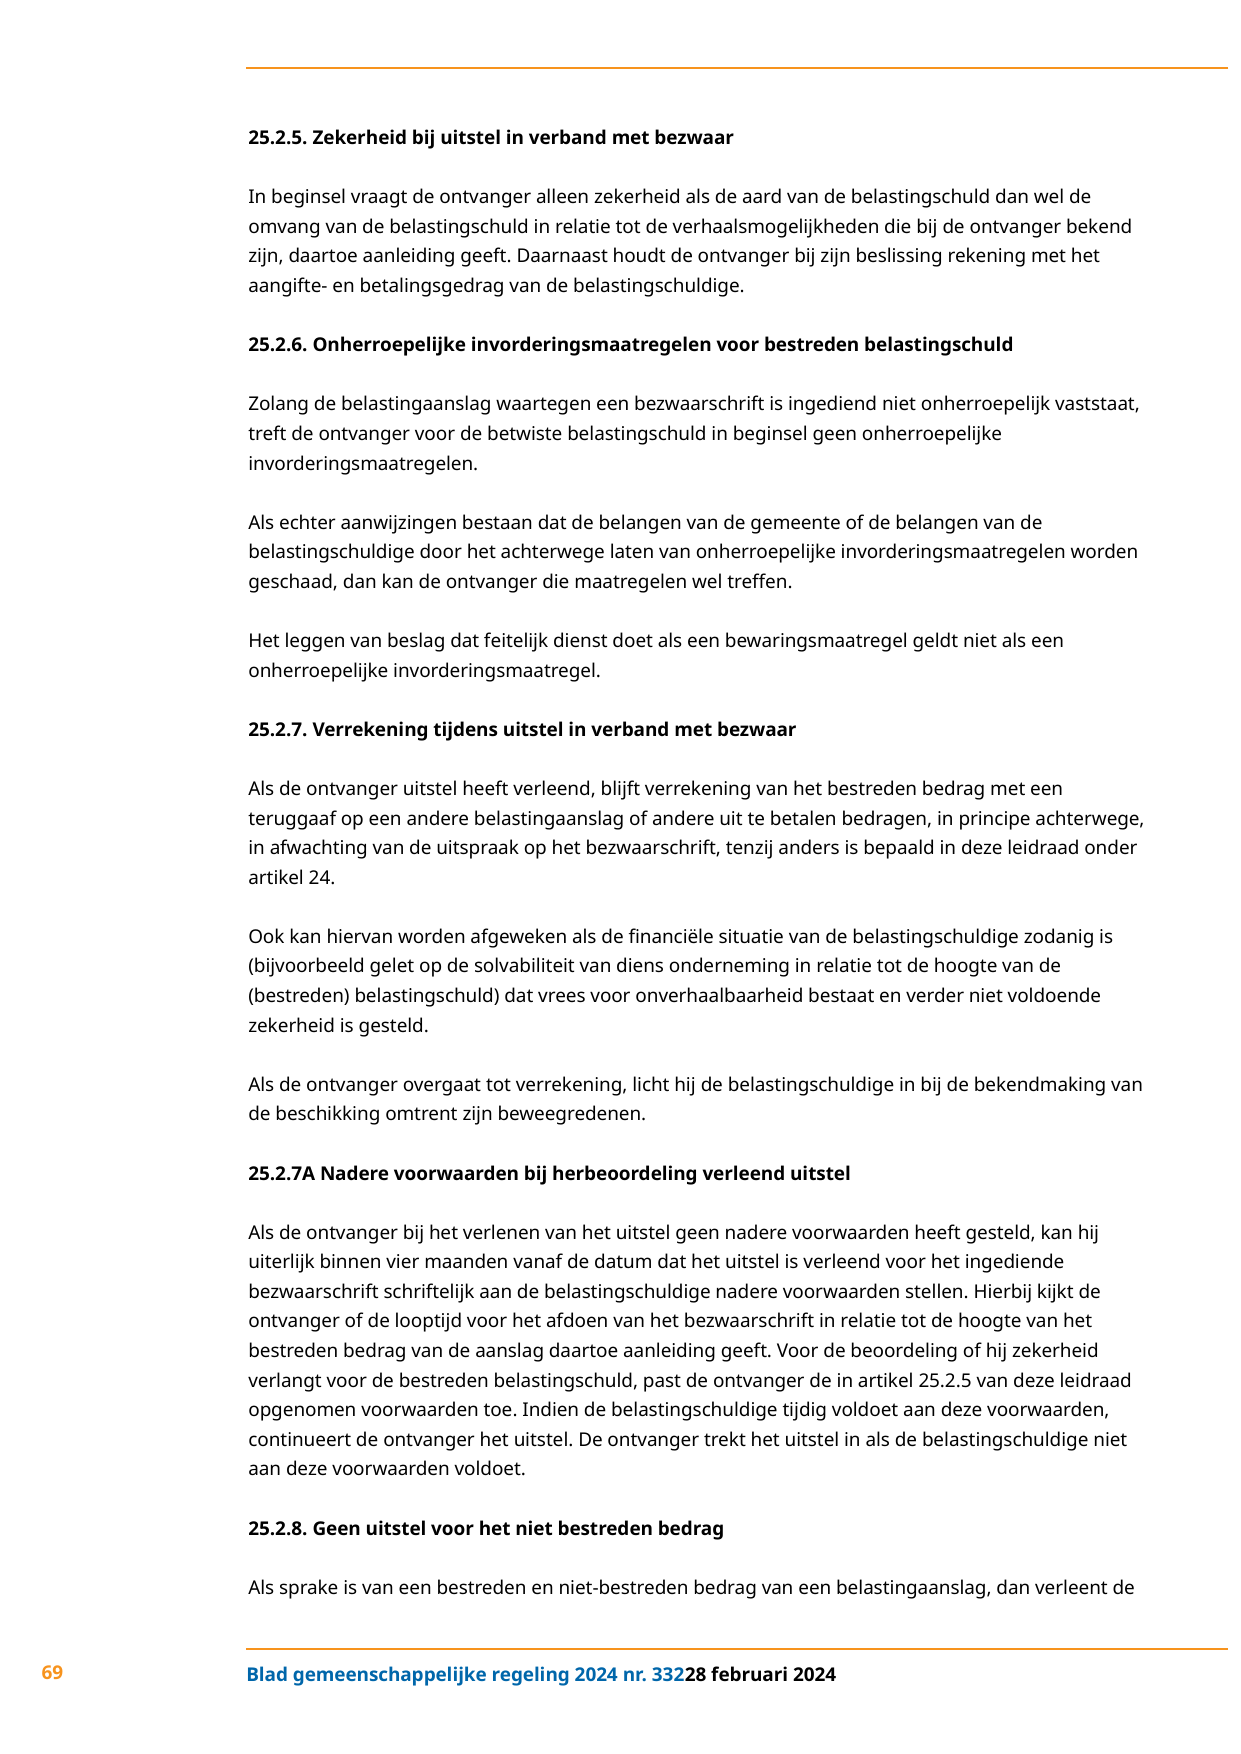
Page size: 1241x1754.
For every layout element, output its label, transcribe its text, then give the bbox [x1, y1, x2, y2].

text Als de ontvanger uitstel heeft verleend, blijft verrekening van het bestreden bedrag met een teruggaaf op een andere belastingaanslag of andere uit te betalen bedragen, in principe achterwege, in afwachting van de uitspraak op het bezwaarschrift, tenzij anders is bepaald in deze leidraad onder artikel 24. [248, 775, 1152, 890]
picture [41, 47, 231, 172]
text Zolang de belastingaanslag waartegen een bezwaarschrift is ingediend niet onherroepelijk vaststaat, treft de ontvanger voor de betwiste belastingschuld in beginsel geen onherroepelijke invorderingsmaatregelen. [248, 391, 1152, 476]
text Als de ontvanger overgaat tot verrekening, licht hij de belastingschuldige in bij de bekendmaking van de beschikking omtrent zijn beweegredenen. [248, 1071, 1152, 1126]
text Als echter aanwijzingen bestaan dat de belangen van de gemeente of de belangen van de belastingschuldige door het achterwege laten van onherroepelijke invorderingsmaatregelen worden geschaad, dan kan de ontvanger die maatregelen wel treffen. [248, 509, 1152, 594]
text Als de ontvanger bij het verlenen van het uitstel geen nadere voorwaarden heeft gesteld, kan hij uiterlijk binnen vier maanden vanaf de datum dat het uitstel is verleend voor het ingediende bezwaarschrift schriftelijk aan de belastingschuldige nadere voorwaarden stellen. Hierbij kijkt de ontvanger of de looptijd voor het afdoen van het bezwaarschrift in relatie tot de hoogte van het bestreden bedrag van de aanslag daartoe aanleiding geeft. Voor de beoordeling of hij zekerheid verlangt voor de bestreden belastingschuld, past de ontvanger de in artikel 25.2.5 van deze leidraad opgenomen voorwaarden toe. Indien de belastingschuldige tijdig voldoet aan deze voorwaarden, continueert de ontvanger het uitstel. De ontvanger trekt het uitstel in als de belastingschuldige niet aan deze voorwaarden voldoet. [248, 1219, 1152, 1481]
text 25.2.8. Geen uitstel voor het niet bestreden bedrag [248, 1515, 1152, 1541]
text 25.2.7A Nadere voorwaarden bij herbeoordeling verleend uitstel [248, 1160, 1152, 1186]
text Het leggen van beslag dat feitelijk dienst doet als een bewaringsmaatregel geldt niet als een onherroepelijke invorderingsmaatregel. [248, 627, 1152, 683]
text Ook kan hiervan worden afgeweken als de financiële situatie van de belastingschuldige zodanig is (bijvoorbeeld gelet op de solvabiliteit van diens onderneming in relatie tot de hoogte van de (bestreden) belastingschuld) dat vrees voor onverhaalbaarheid bestaat en verder niet voldoende zekerheid is gesteld. [248, 923, 1152, 1038]
text 25.2.7. Verrekening tijdens uitstel in verband met bezwaar [248, 716, 1152, 742]
text 25.2.5. Zekerheid bij uitstel in verband met bezwaar [248, 124, 1152, 150]
text Als sprake is van een bestreden en niet-bestreden bedrag van een belastingaanslag, dan verleent de [248, 1574, 1152, 1600]
text 25.2.6. Onherroepelijke invorderingsmaatregelen voor bestreden belastingschuld [248, 331, 1152, 357]
text In beginsel vraagt de ontvanger alleen zekerheid als de aard van de belastingschuld dan wel de omvang van de belastingschuld in relatie tot de verhaalsmogelijkheden die bij de ontvanger bekend zijn, daartoe aanleiding geeft. Daarnaast houdt de ontvanger bij zijn beslissing rekening met het aangifte- en betalingsgedrag van de belastingschuldige. [248, 183, 1152, 298]
